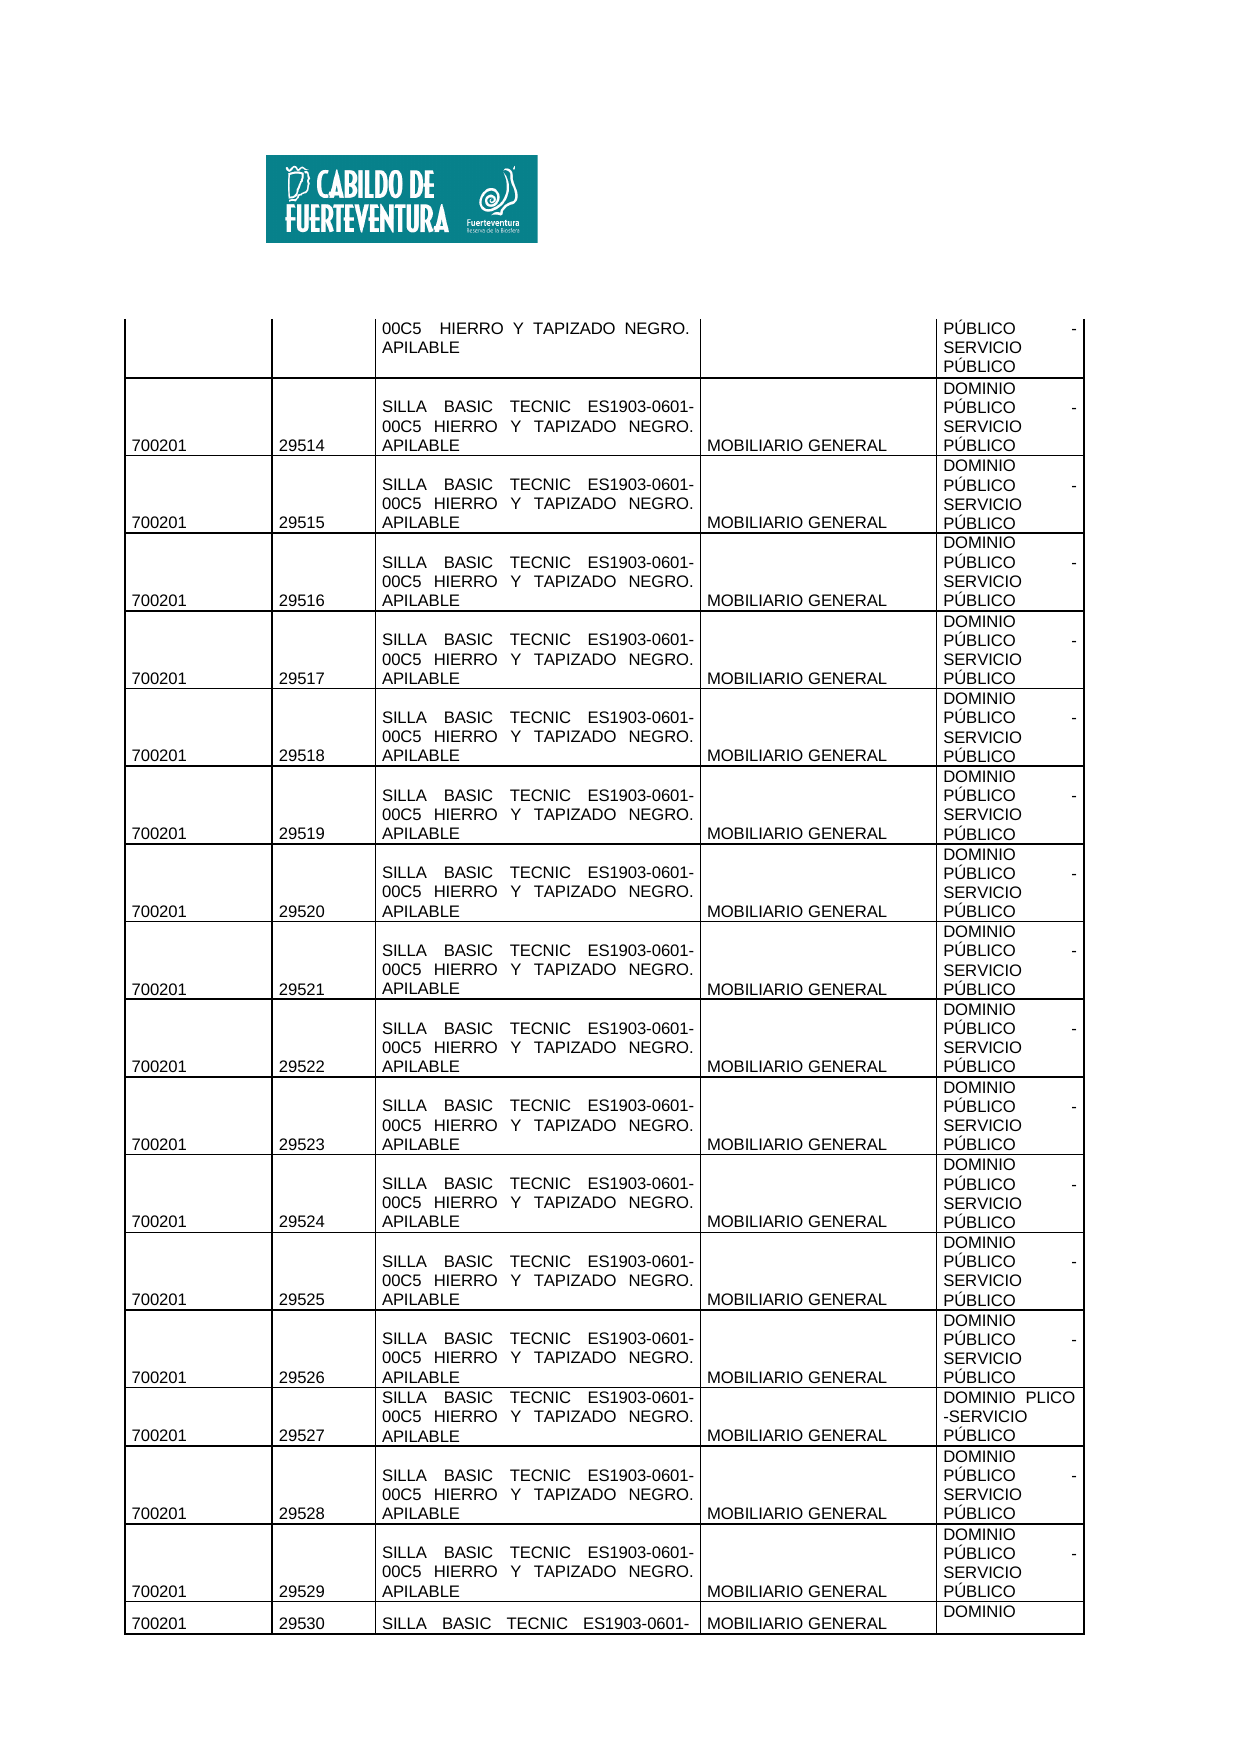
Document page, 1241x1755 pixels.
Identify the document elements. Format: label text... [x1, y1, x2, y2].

table_cell SILLA BASIC TECNIC ES1903-0601- 00C5 HIERRO Y TAPIZADO NEGRO. APILABLE [376, 767, 700, 843]
table_cell MOBILIARIO GENERAL [701, 1000, 936, 1076]
table_cell 700201 [126, 689, 271, 765]
table_cell 29520 [273, 845, 375, 921]
table_cell DOMINIO PÚBLICO - SERVICIO PÚBLICO [937, 1525, 1083, 1601]
table_header [701, 319, 936, 377]
table_cell 700201 [126, 1602, 271, 1633]
table_cell DOMINIO PÚBLICO - SERVICIO PÚBLICO [937, 1155, 1083, 1231]
table_cell 700201 [126, 456, 271, 532]
table_cell 700201 [126, 1000, 271, 1076]
table_cell SILLA BASIC TECNIC ES1903-0601- [376, 1602, 700, 1633]
table_cell DOMINIO [937, 1602, 1083, 1633]
table_cell 700201 [126, 1311, 271, 1387]
table_cell MOBILIARIO GENERAL [701, 456, 936, 532]
table_cell MOBILIARIO GENERAL [701, 1311, 936, 1387]
table_cell 700201 [126, 379, 271, 455]
table_cell 700201 [126, 612, 271, 688]
table_cell 29525 [273, 1233, 375, 1309]
table_cell MOBILIARIO GENERAL [701, 379, 936, 455]
table_cell DOMINIO PÚBLICO - SERVICIO PÚBLICO [937, 379, 1083, 455]
table_cell MOBILIARIO GENERAL [701, 1388, 936, 1445]
table_cell MOBILIARIO GENERAL [701, 612, 936, 688]
table_cell SILLA BASIC TECNIC ES1903-0601- 00C5 HIERRO Y TAPIZADO NEGRO. APILABLE [376, 1525, 700, 1601]
table_cell 29528 [273, 1447, 375, 1523]
table_cell 29521 [273, 922, 375, 998]
table_cell 29526 [273, 1311, 375, 1387]
table_cell 29518 [273, 689, 375, 765]
table_cell DOMINIO PLICO -SERVICIO PÚBLICO [937, 1388, 1083, 1445]
table_cell SILLA BASIC TECNIC ES1903-0601- 00C5 HIERRO Y TAPIZADO NEGRO. APILABLE [376, 612, 700, 688]
table_cell MOBILIARIO GENERAL [701, 689, 936, 765]
table_cell MOBILIARIO GENERAL [701, 534, 936, 610]
table_cell SILLA BASIC TECNIC ES1903-0601- 00C5 HIERRO Y TAPIZADO NEGRO. APILABLE [376, 1000, 700, 1076]
table_cell 700201 [126, 1388, 271, 1445]
table_cell 700201 [126, 1525, 271, 1601]
table_header 00C5 HIERRO Y TAPIZADO NEGRO. APILABLE [376, 319, 700, 377]
table_cell MOBILIARIO GENERAL [701, 1525, 936, 1601]
table_cell SILLA BASIC TECNIC ES1903-0601- 00C5 HIERRO Y TAPIZADO NEGRO. APILABLE [376, 1447, 700, 1523]
table_cell DOMINIO PÚBLICO - SERVICIO PÚBLICO [937, 456, 1083, 532]
table_cell SILLA BASIC TECNIC ES1903-0601- 00C5 HIERRO Y TAPIZADO NEGRO. APILABLE [376, 1388, 700, 1445]
table_cell 29519 [273, 767, 375, 843]
table_header PÚBLICO - SERVICIO PÚBLICO [937, 319, 1083, 377]
table_header [126, 319, 271, 377]
table_cell DOMINIO PÚBLICO - SERVICIO PÚBLICO [937, 612, 1083, 688]
table_cell SILLA BASIC TECNIC ES1903-0601- 00C5 HIERRO Y TAPIZADO NEGRO. APILABLE [376, 922, 700, 998]
table_cell DOMINIO PÚBLICO - SERVICIO PÚBLICO [937, 922, 1083, 998]
table_cell SILLA BASIC TECNIC ES1903-0601- 00C5 HIERRO Y TAPIZADO NEGRO. APILABLE [376, 845, 700, 921]
table_cell 700201 [126, 1155, 271, 1231]
table_cell SILLA BASIC TECNIC ES1903-0601- 00C5 HIERRO Y TAPIZADO NEGRO. APILABLE [376, 1155, 700, 1231]
table_cell DOMINIO PÚBLICO - SERVICIO PÚBLICO [937, 1078, 1083, 1154]
table_cell 700201 [126, 845, 271, 921]
table_cell 29516 [273, 534, 375, 610]
table_cell 29523 [273, 1078, 375, 1154]
table_header [273, 319, 375, 377]
table_cell SILLA BASIC TECNIC ES1903-0601- 00C5 HIERRO Y TAPIZADO NEGRO. APILABLE [376, 534, 700, 610]
table_cell 29522 [273, 1000, 375, 1076]
table_cell MOBILIARIO GENERAL [701, 1155, 936, 1231]
table_cell DOMINIO PÚBLICO - SERVICIO PÚBLICO [937, 1447, 1083, 1523]
table_cell 700201 [126, 767, 271, 843]
table_cell MOBILIARIO GENERAL [701, 767, 936, 843]
table_cell MOBILIARIO GENERAL [701, 1447, 936, 1523]
table_cell SILLA BASIC TECNIC ES1903-0601- 00C5 HIERRO Y TAPIZADO NEGRO. APILABLE [376, 689, 700, 765]
table_cell 29529 [273, 1525, 375, 1601]
table_cell DOMINIO PÚBLICO - SERVICIO PÚBLICO [937, 1311, 1083, 1387]
table_cell 700201 [126, 1078, 271, 1154]
table_cell MOBILIARIO GENERAL [701, 1078, 936, 1154]
table_cell DOMINIO PÚBLICO - SERVICIO PÚBLICO [937, 1233, 1083, 1309]
table_cell 700201 [126, 922, 271, 998]
table_cell SILLA BASIC TECNIC ES1903-0601- 00C5 HIERRO Y TAPIZADO NEGRO. APILABLE [376, 456, 700, 532]
table_cell SILLA BASIC TECNIC ES1903-0601- 00C5 HIERRO Y TAPIZADO NEGRO. APILABLE [376, 1233, 700, 1309]
table_cell DOMINIO PÚBLICO - SERVICIO PÚBLICO [937, 1000, 1083, 1076]
table_cell 29527 [273, 1388, 375, 1445]
table_cell 29515 [273, 456, 375, 532]
table_cell 29530 [273, 1602, 375, 1633]
table_cell DOMINIO PÚBLICO - SERVICIO PÚBLICO [937, 767, 1083, 843]
table_cell 29524 [273, 1155, 375, 1231]
table_cell 29517 [273, 612, 375, 688]
table_cell DOMINIO PÚBLICO - SERVICIO PÚBLICO [937, 845, 1083, 921]
table_cell 700201 [126, 1233, 271, 1309]
table_cell MOBILIARIO GENERAL [701, 1602, 936, 1633]
table_cell SILLA BASIC TECNIC ES1903-0601- 00C5 HIERRO Y TAPIZADO NEGRO. APILABLE [376, 379, 700, 455]
table_cell MOBILIARIO GENERAL [701, 845, 936, 921]
table_cell 29514 [273, 379, 375, 455]
table_cell DOMINIO PÚBLICO - SERVICIO PÚBLICO [937, 689, 1083, 765]
table_cell 700201 [126, 1447, 271, 1523]
table_cell 700201 [126, 534, 271, 610]
table_cell SILLA BASIC TECNIC ES1903-0601- 00C5 HIERRO Y TAPIZADO NEGRO. APILABLE [376, 1078, 700, 1154]
table_cell DOMINIO PÚBLICO - SERVICIO PÚBLICO [937, 534, 1083, 610]
table_cell MOBILIARIO GENERAL [701, 922, 936, 998]
table_cell SILLA BASIC TECNIC ES1903-0601- 00C5 HIERRO Y TAPIZADO NEGRO. APILABLE [376, 1311, 700, 1387]
table_cell MOBILIARIO GENERAL [701, 1233, 936, 1309]
